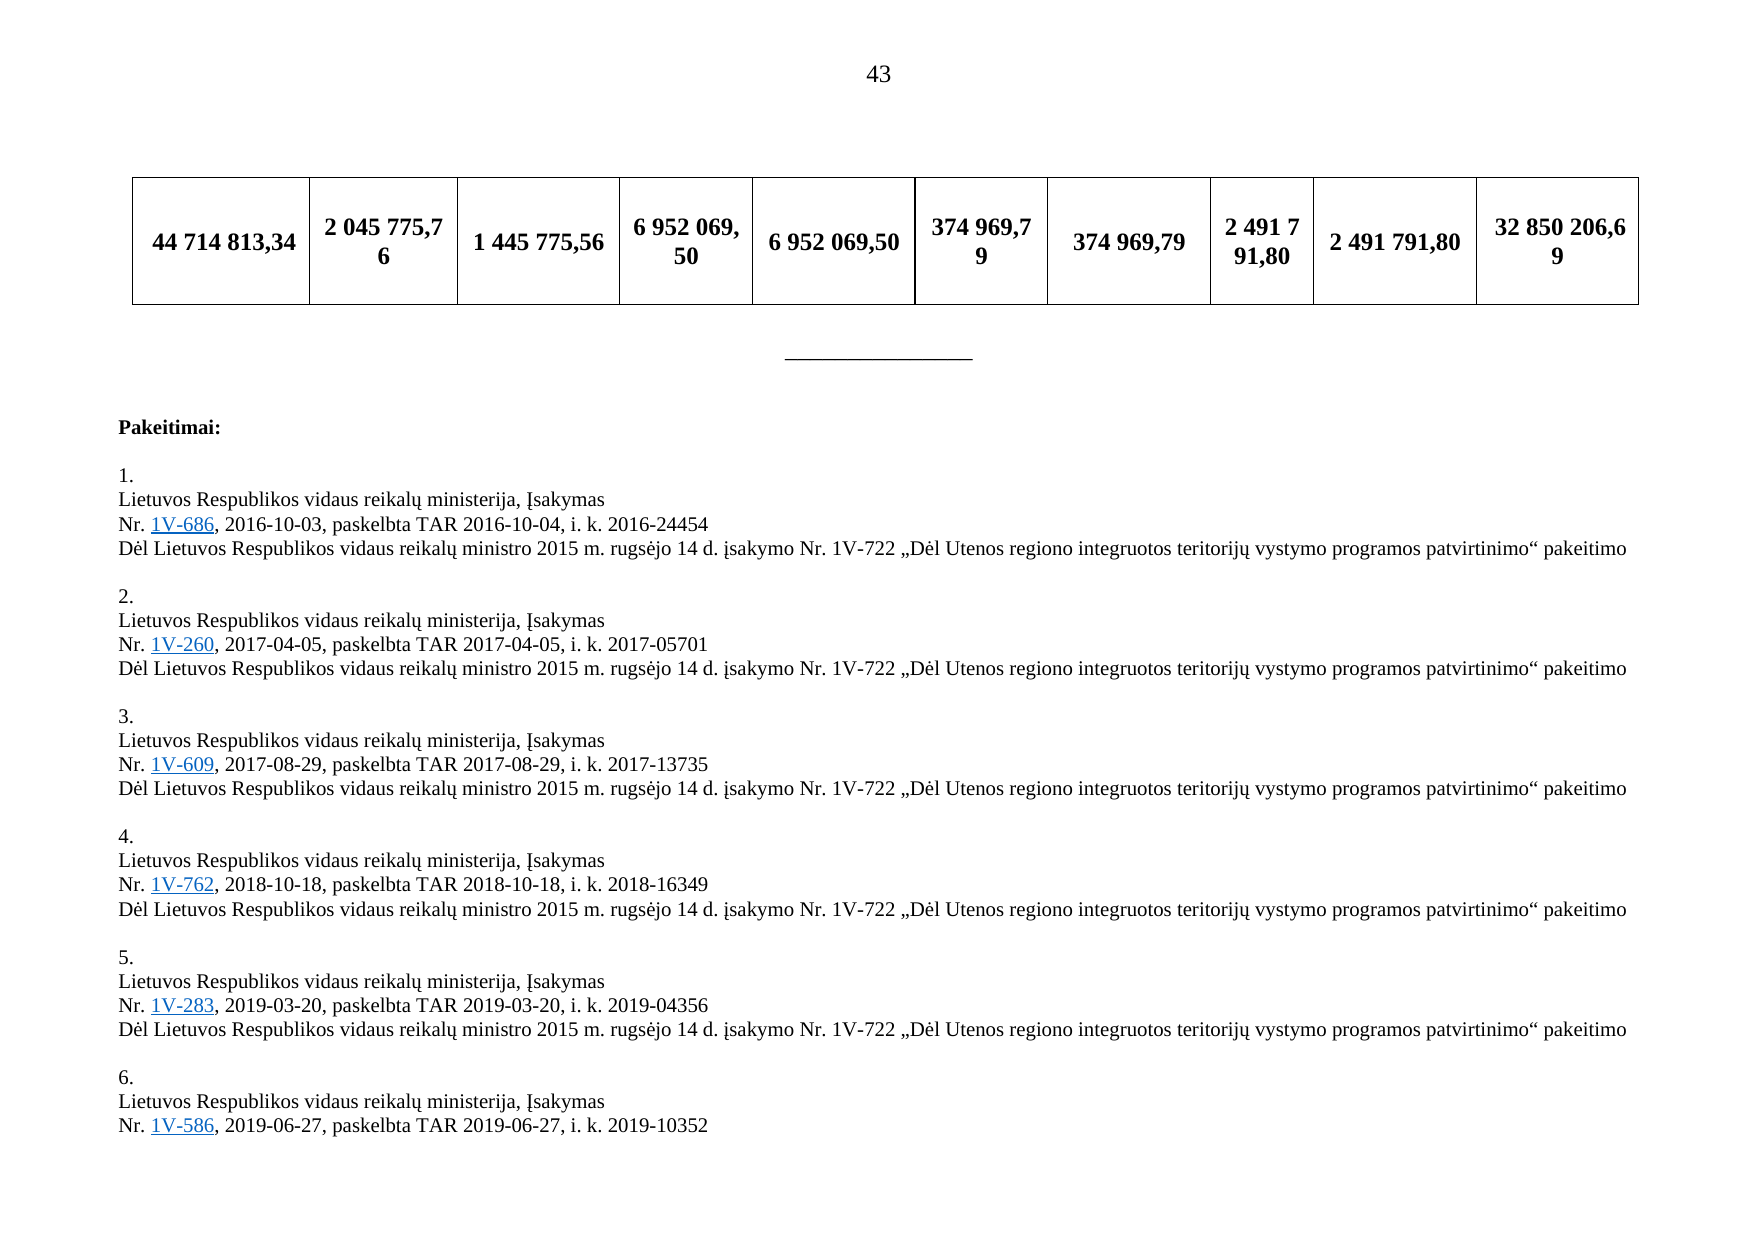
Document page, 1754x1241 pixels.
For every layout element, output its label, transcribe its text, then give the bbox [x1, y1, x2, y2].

text Dėl Lietuvos Respublikos vidaus reikalų ministro 2015 m. rugsėjo 14 d. įsakymo Nr. 1V-722 „Dėl Utenos regiono integruotos teritorijų vystymo programos patvirtinimo“ pakeitimo [118, 1017, 1639, 1041]
text 3. [118, 704, 1639, 728]
table_cell 2 491 791,80 [1314, 178, 1476, 304]
table_cell 374 969,79 [916, 178, 1047, 304]
table_cell 44 714 813,34 [133, 178, 309, 304]
text Nr. 1V-609, 2017-08-29, paskelbta TAR 2017-08-29, i. k. 2017-13735 [118, 752, 1639, 776]
text Dėl Lietuvos Respublikos vidaus reikalų ministro 2015 m. rugsėjo 14 d. įsakymo Nr. 1V-722 „Dėl Utenos regiono integruotos teritorijų vystymo programos patvirtinimo“ pakeitimo [118, 896, 1639, 921]
text Nr. 1V-260, 2017-04-05, paskelbta TAR 2017-04-05, i. k. 2017-05701 [118, 632, 1639, 656]
text 1. [118, 463, 1639, 487]
text Dėl Lietuvos Respublikos vidaus reikalų ministro 2015 m. rugsėjo 14 d. įsakymo Nr. 1V-722 „Dėl Utenos regiono integruotos teritorijų vystymo programos patvirtinimo“ pakeitimo [118, 536, 1639, 559]
text 6. [118, 1065, 1639, 1089]
text _______________ [118, 334, 1639, 363]
table_cell 2 045 775,76 [310, 178, 457, 304]
text 2. [118, 584, 1639, 608]
table_cell 6 952 069,50 [620, 178, 752, 304]
text 5. [118, 944, 1639, 969]
text Nr. 1V-586, 2019-06-27, paskelbta TAR 2019-06-27, i. k. 2019-10352 [118, 1113, 1639, 1137]
text Lietuvos Respublikos vidaus reikalų ministerija, Įsakymas [118, 487, 1639, 511]
text Nr. 1V-762, 2018-10-18, paskelbta TAR 2018-10-18, i. k. 2018-16349 [118, 872, 1639, 896]
text Pakeitimai: [118, 415, 1639, 439]
text Nr. 1V-283, 2019-03-20, paskelbta TAR 2019-03-20, i. k. 2019-04356 [118, 993, 1639, 1017]
table_cell 1 445 775,56 [458, 178, 619, 304]
text Lietuvos Respublikos vidaus reikalų ministerija, Įsakymas [118, 969, 1639, 993]
table_cell 32 850 206,69 [1477, 178, 1638, 304]
text Lietuvos Respublikos vidaus reikalų ministerija, Įsakymas [118, 848, 1639, 872]
text Dėl Lietuvos Respublikos vidaus reikalų ministro 2015 m. rugsėjo 14 d. įsakymo Nr. 1V-722 „Dėl Utenos regiono integruotos teritorijų vystymo programos patvirtinimo“ pakeitimo [118, 656, 1639, 680]
text Dėl Lietuvos Respublikos vidaus reikalų ministro 2015 m. rugsėjo 14 d. įsakymo Nr. 1V-722 „Dėl Utenos regiono integruotos teritorijų vystymo programos patvirtinimo“ pakeitimo [118, 776, 1639, 800]
table_cell 6 952 069,50 [753, 178, 914, 304]
table_cell 374 969,79 [1048, 178, 1210, 304]
text Lietuvos Respublikos vidaus reikalų ministerija, Įsakymas [118, 728, 1639, 752]
text Lietuvos Respublikos vidaus reikalų ministerija, Įsakymas [118, 1089, 1639, 1113]
text Nr. 1V-686, 2016-10-03, paskelbta TAR 2016-10-04, i. k. 2016-24454 [118, 511, 1639, 536]
table_cell 2 491 791,80 [1211, 178, 1313, 304]
text 4. [118, 824, 1639, 848]
text Lietuvos Respublikos vidaus reikalų ministerija, Įsakymas [118, 608, 1639, 632]
